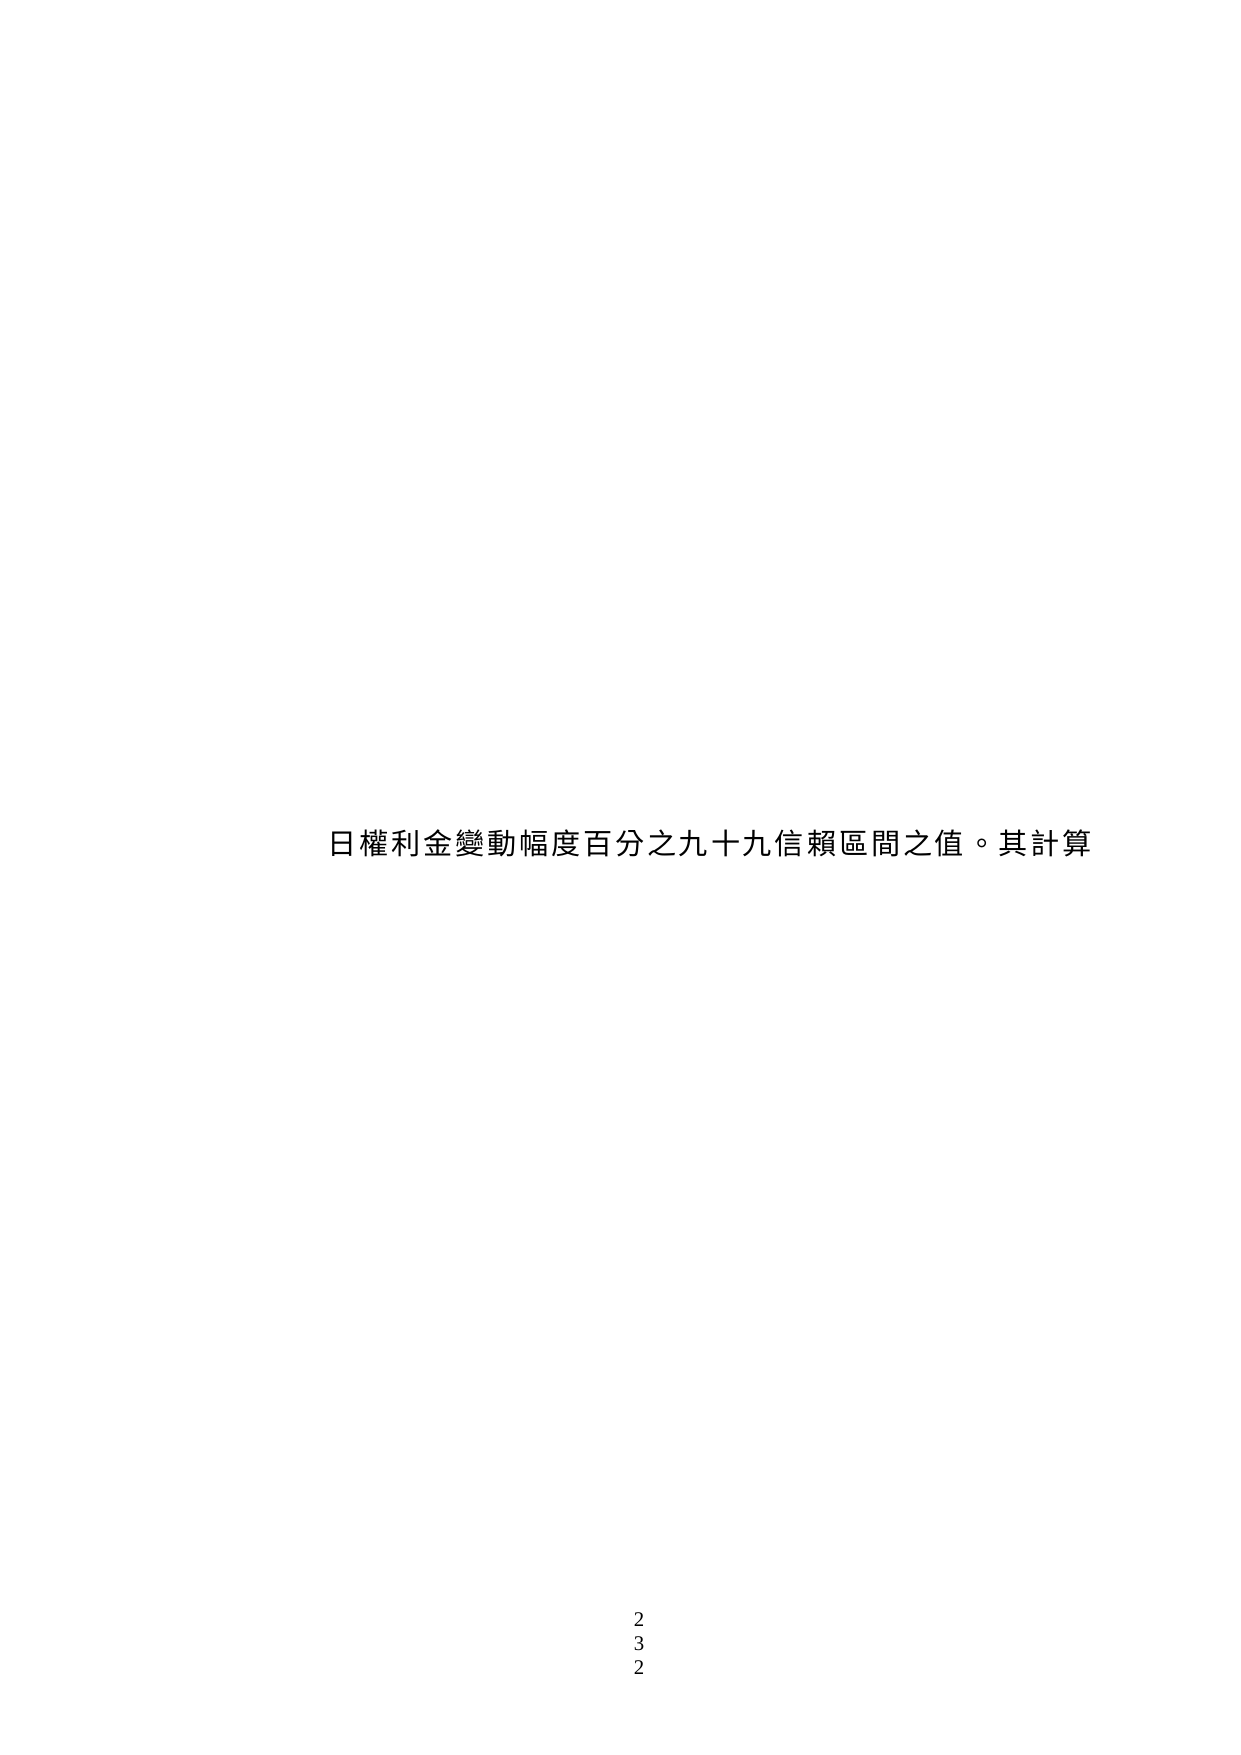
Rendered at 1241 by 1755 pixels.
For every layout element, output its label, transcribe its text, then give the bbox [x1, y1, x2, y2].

text 日權利金變動幅度百分之九十九信賴區間之值。其計算 [177, 816, 1093, 864]
